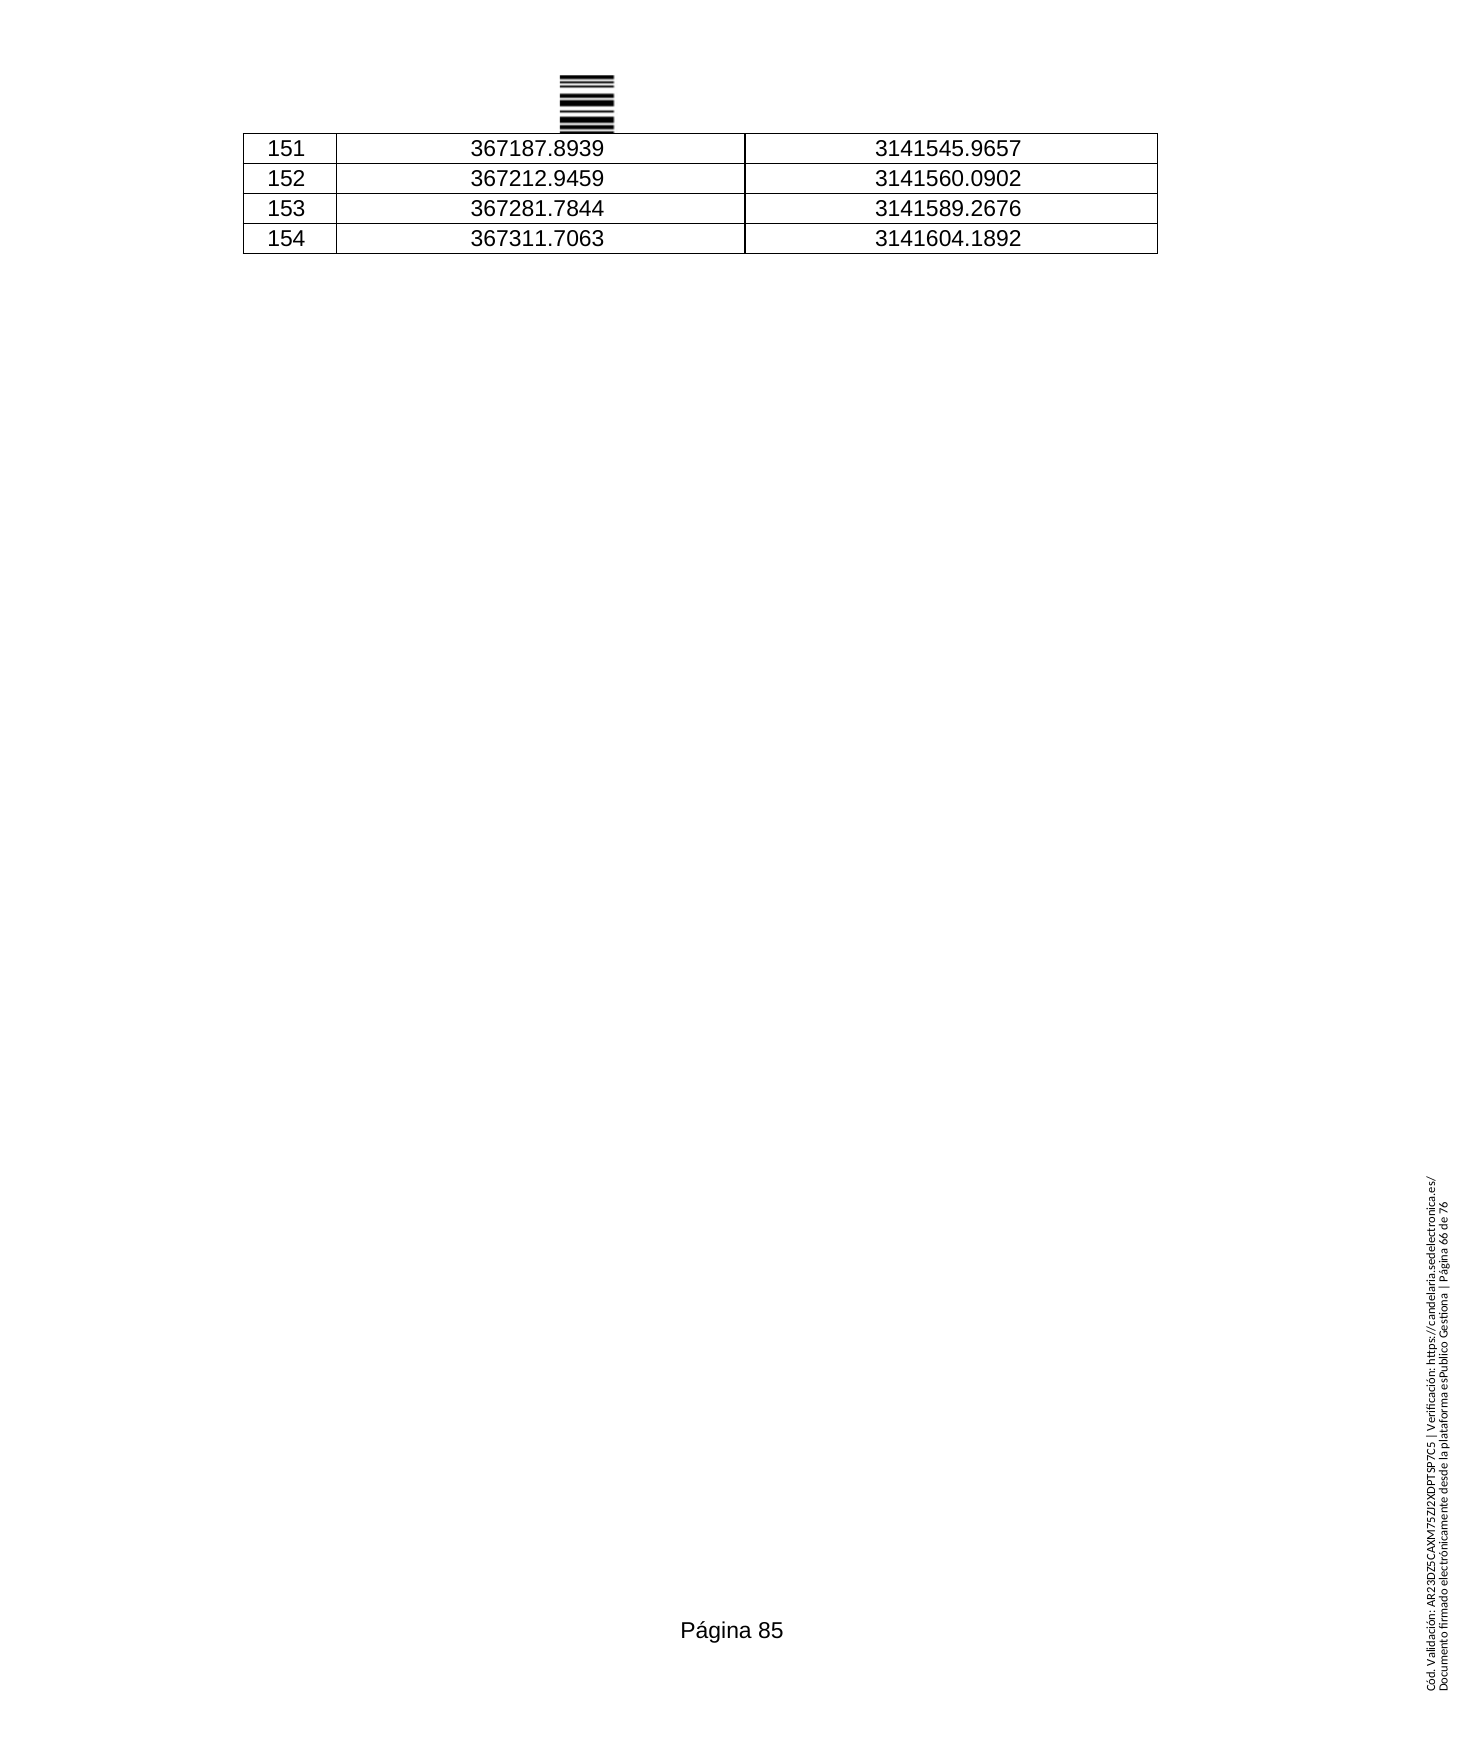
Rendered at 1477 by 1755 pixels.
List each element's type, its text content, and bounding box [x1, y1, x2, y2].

table_cell 3141589.2676 [746, 194, 1157, 223]
table_cell 367212.9459 [337, 164, 744, 193]
table_cell 154 [244, 224, 336, 253]
table_cell 152 [244, 164, 336, 193]
table_cell 3141560.0902 [746, 164, 1157, 193]
table_cell 3141545.9657 [746, 134, 1157, 163]
table_cell 153 [244, 194, 336, 223]
table_cell 367311.7063 [337, 224, 744, 253]
table_cell 151 [244, 134, 336, 163]
table_cell 367281.7844 [337, 194, 744, 223]
table_cell 367187.8939 [337, 134, 744, 163]
table_cell 3141604.1892 [746, 224, 1157, 253]
